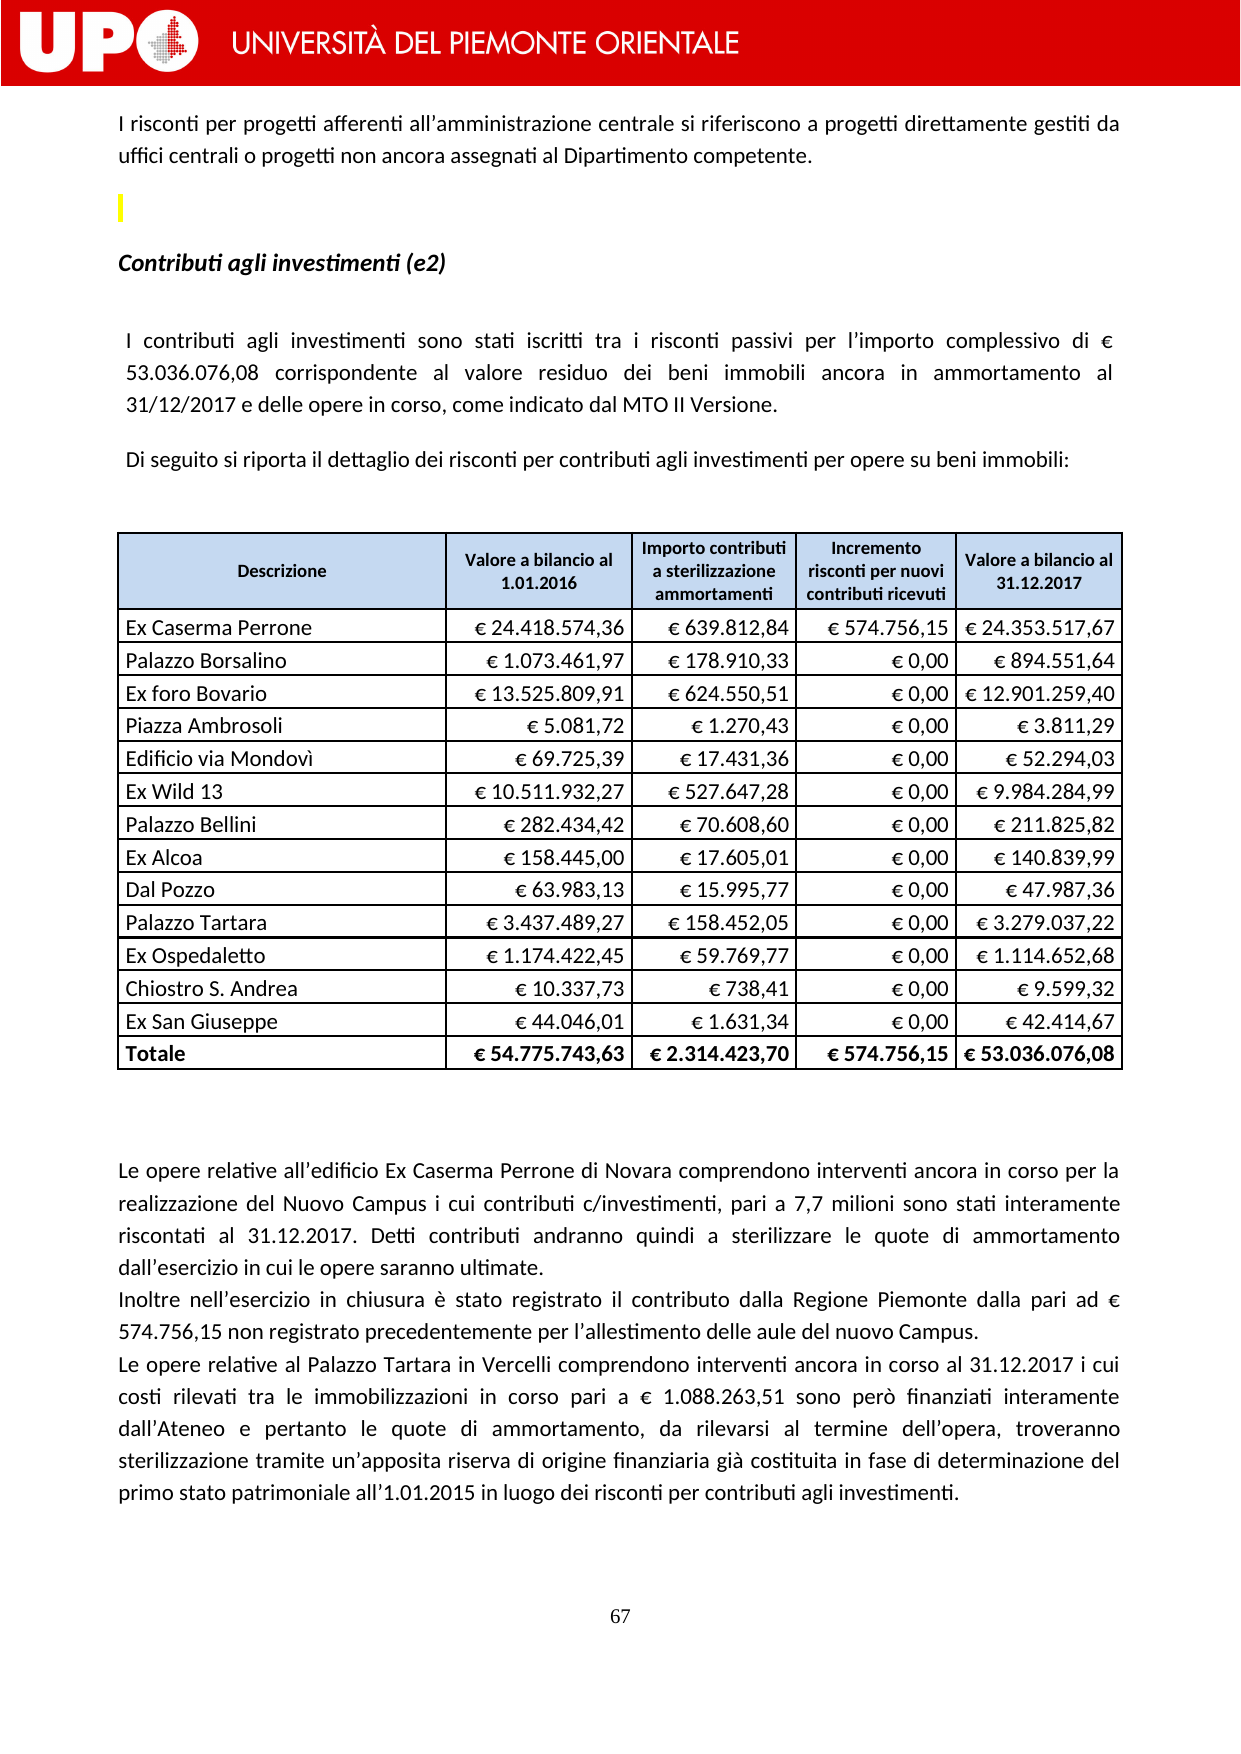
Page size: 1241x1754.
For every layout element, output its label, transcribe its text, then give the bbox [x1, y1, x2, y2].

table_cell € 0,00 [797, 906, 955, 936]
table_cell € 0,00 [797, 971, 955, 1002]
table_cell € 15.995,77 [633, 873, 795, 903]
table_header Importo contributi a sterilizzazione ammortamenti [633, 534, 795, 608]
table_cell Edificio via Mondovì [119, 742, 445, 772]
text I risconti per progetti afferenti all’amministrazione centrale si riferiscono a progetti direttamente gestiti da uffici centrali o progetti non ancora assegnati al Dipartimento competente. [118, 109, 1122, 169]
text Le opere relative al Palazzo Tartara in Vercelli comprendono interventi ancora in corso al 31.12.2017 i cui costi rilevati tra le immobilizzazioni in corso pari a € 1.088.263,51 sono però finanziati interamente dall’Ateneo e pertanto le quote di ammortamento, da rilevarsi al termine dell’opera, troveranno sterilizzazione tramite un’apposita riserva di origine finanziaria già costituita in fase di determinazione del primo stato patrimoniale all’1.01.2015 in luogo dei risconti per contributi agli investimenti. [118, 1350, 1122, 1506]
table_cell € 211.825,82 [957, 807, 1121, 838]
text Le opere relative all’edificio Ex Caserma Perrone di Novara comprendono interventi ancora in corso per la realizzazione del Nuovo Campus i cui contributi c/investimenti, pari a 7,7 milioni sono stati interamente riscontati al 31.12.2017. Detti contributi andranno quindi a sterilizzare le quote di ammortamento dall’esercizio in cui le opere saranno ultimate. [118, 1157, 1122, 1281]
table_cell € 178.910,33 [633, 643, 795, 674]
table_cell € 527.647,28 [633, 774, 795, 805]
table_cell € 0,00 [797, 1004, 955, 1035]
table_cell € 24.418.574,36 [447, 610, 631, 641]
table_cell € 47.987,36 [957, 873, 1121, 903]
table_cell € 59.769,77 [633, 939, 795, 969]
table_cell € 52.294,03 [957, 742, 1121, 772]
table_cell Dal Pozzo [119, 873, 445, 903]
table_cell € 0,00 [797, 873, 955, 903]
table_cell € 0,00 [797, 676, 955, 707]
table_cell € 1.114.652,68 [957, 939, 1121, 969]
table_header Valore a bilancio al 31.12.2017 [957, 534, 1121, 608]
table_cell € 54.775.743,63 [447, 1037, 631, 1068]
table_cell € 639.812,84 [633, 610, 795, 641]
table_cell € 624.550,51 [633, 676, 795, 707]
text Di seguito si riporta il dettaglio dei risconti per contributi agli investimenti per opere su beni immobili: [126, 445, 1114, 473]
table_header Valore a bilancio al 1.01.2016 [447, 534, 631, 608]
table_cell Palazzo Bellini [119, 807, 445, 838]
table_cell € 0,00 [797, 774, 955, 805]
table_cell € 3.811,29 [957, 709, 1121, 739]
table_cell € 44.046,01 [447, 1004, 631, 1035]
table_cell € 0,00 [797, 643, 955, 674]
table_cell € 5.081,72 [447, 709, 631, 739]
text I contributi agli investimenti sono stati iscritti tra i risconti passivi per l’importo complessivo di € 53.036.076,08 corrispondente al valore residuo dei beni immobili ancora in ammortamento al 31/12/2017 e delle opere in corso, come indicato dal MTO II Versione. [126, 326, 1114, 418]
table_cell € 63.983,13 [447, 873, 631, 903]
table_cell Totale [119, 1037, 445, 1068]
table_cell € 574.756,15 [797, 1037, 955, 1068]
text Inoltre nell’esercizio in chiusura è stato registrato il contributo dalla Regione Piemonte dalla pari ad € 574.756,15 non registrato precedentemente per l’allestimento delle aule del nuovo Campus. [118, 1285, 1122, 1346]
table_cell € 0,00 [797, 807, 955, 838]
table_cell Chiostro S. Andrea [119, 971, 445, 1002]
table_header Descrizione [119, 534, 445, 608]
table_cell Piazza Ambrosoli [119, 709, 445, 739]
table_cell € 42.414,67 [957, 1004, 1121, 1035]
table_cell € 69.725,39 [447, 742, 631, 772]
table_cell € 0,00 [797, 840, 955, 871]
table_cell Ex San Giuseppe [119, 1004, 445, 1035]
table_cell € 3.437.489,27 [447, 906, 631, 936]
table_cell € 17.605,01 [633, 840, 795, 871]
table_cell € 0,00 [797, 939, 955, 969]
table_cell Ex foro Bovario [119, 676, 445, 707]
table_cell € 1.631,34 [633, 1004, 795, 1035]
table_cell € 282.434,42 [447, 807, 631, 838]
table_header Incremento risconti per nuovi contributi ricevuti [797, 534, 955, 608]
table_cell € 1.174.422,45 [447, 939, 631, 969]
table_cell € 0,00 [797, 742, 955, 772]
table_cell € 12.901.259,40 [957, 676, 1121, 707]
table_cell Ex Alcoa [119, 840, 445, 871]
table_cell € 158.452,05 [633, 906, 795, 936]
table_cell Ex Ospedaletto [119, 939, 445, 969]
table_cell Palazzo Borsalino [119, 643, 445, 674]
table_cell € 0,00 [797, 709, 955, 739]
table_cell € 894.551,64 [957, 643, 1121, 674]
text Contributi agli investimenti (e2) [118, 247, 1122, 278]
table_cell € 24.353.517,67 [957, 610, 1121, 641]
table_cell Palazzo Tartara [119, 906, 445, 936]
table_cell Ex Caserma Perrone [119, 610, 445, 641]
table_cell € 1.270,43 [633, 709, 795, 739]
table_cell € 13.525.809,91 [447, 676, 631, 707]
table_cell € 3.279.037,22 [957, 906, 1121, 936]
table_cell € 17.431,36 [633, 742, 795, 772]
table_cell € 10.511.932,27 [447, 774, 631, 805]
table_cell € 70.608,60 [633, 807, 795, 838]
table_cell € 10.337,73 [447, 971, 631, 1002]
table_cell € 53.036.076,08 [957, 1037, 1121, 1068]
table_cell Ex Wild 13 [119, 774, 445, 805]
table_cell € 9.984.284,99 [957, 774, 1121, 805]
table_cell € 9.599,32 [957, 971, 1121, 1002]
table_cell € 2.314.423,70 [633, 1037, 795, 1068]
table_cell € 140.839,99 [957, 840, 1121, 871]
table_cell € 1.073.461,97 [447, 643, 631, 674]
table_cell € 738,41 [633, 971, 795, 1002]
table_cell € 574.756,15 [797, 610, 955, 641]
table_cell € 158.445,00 [447, 840, 631, 871]
